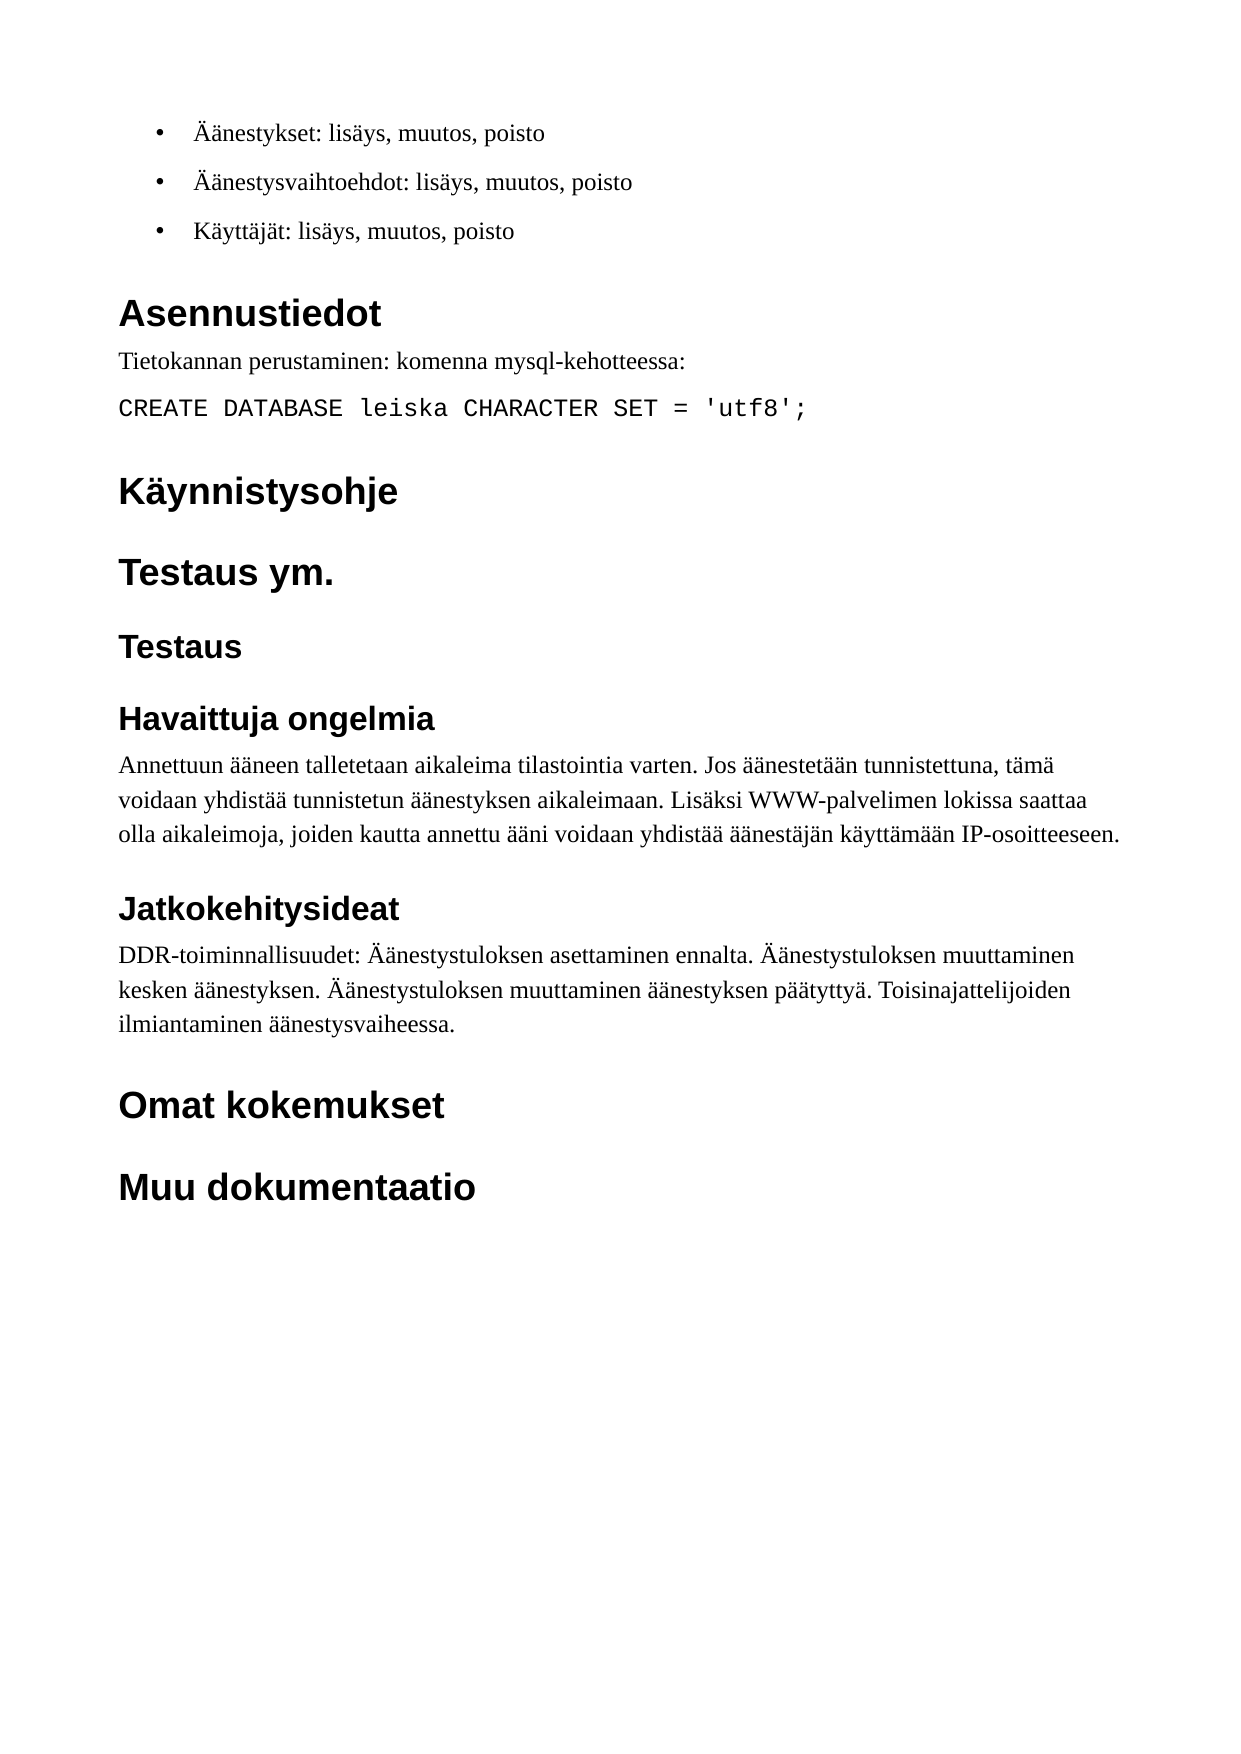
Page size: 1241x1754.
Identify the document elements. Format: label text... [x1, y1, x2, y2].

subtitle Havaittuja ongelmia [118, 699, 1122, 738]
list Äänestykset: lisäys, muutos, poisto [156, 118, 1122, 147]
subtitle Testaus ym. [118, 550, 1122, 594]
text Tietokannan perustaminen: komenna mysql-kehotteessa: [118, 346, 1122, 375]
list Äänestysvaihtoehdot: lisäys, muutos, poisto [156, 167, 1122, 196]
list Käyttäjät: lisäys, muutos, poisto [156, 216, 1122, 245]
text DDR-toiminnallisuudet: Äänestystuloksen asettaminen ennalta. Äänestystuloksen muuttaminen kesken äänestyksen. Äänestystuloksen muuttaminen äänestyksen päätyttyä. Toisinajattelijoiden ilmiantaminen äänestysvaiheessa. [118, 940, 1122, 1038]
subtitle Jatkokehitysideat [118, 889, 1122, 928]
subtitle Testaus [118, 627, 1122, 666]
text Annettuun ääneen talletetaan aikaleima tilastointia varten. Jos äänestetään tunnistettuna, tämä voidaan yhdistää tunnistetun äänestyksen aikaleimaan. Lisäksi WWW-palvelimen lokissa saattaa olla aikaleimoja, joiden kautta annettu ääni voidaan yhdistää äänestäjän käyttämään IP-osoitteeseen. [118, 750, 1122, 848]
subtitle Omat kokemukset [118, 1083, 1122, 1127]
subtitle Muu dokumentaatio [118, 1164, 1122, 1208]
subtitle Käynnistysohje [118, 469, 1122, 513]
text CREATE DATABASE leiska CHARACTER SET = 'utf8'; [118, 396, 1122, 424]
subtitle Asennustiedot [118, 290, 1122, 334]
